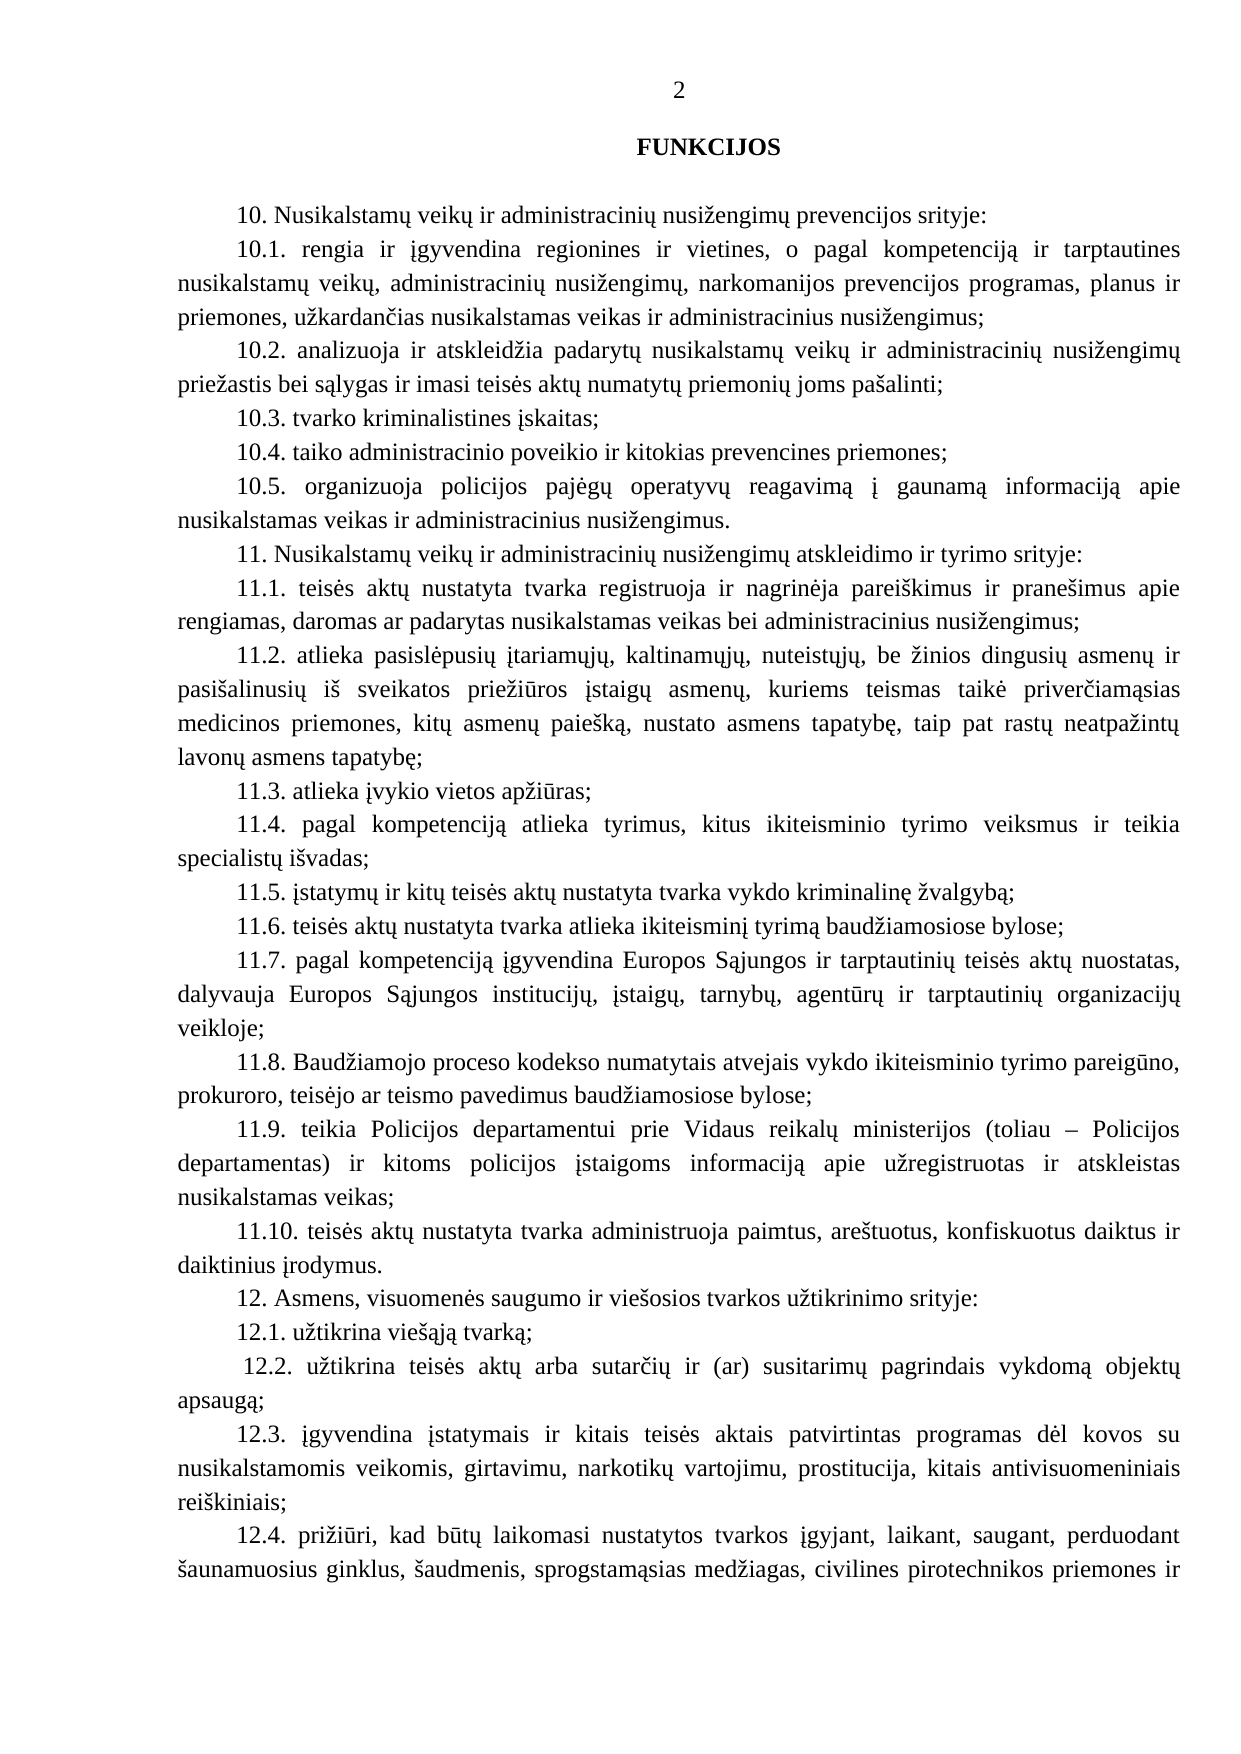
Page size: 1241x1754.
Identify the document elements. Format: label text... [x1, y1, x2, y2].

text FUNKCIJOS [177, 132, 1181, 161]
text 10.5. organizuoja policijos pajėgų operatyvų reagavimą į gaunamą informaciją apie nusikalstamas veikas ir administracinius nusižengimus. [177, 471, 1181, 534]
text 11.9. teikia Policijos departamentui prie Vidaus reikalų ministerijos (toliau – Policijos departamentas) ir kitoms policijos įstaigoms informaciją apie užregistruotas ir atskleistas nusikalstamas veikas; [177, 1114, 1181, 1211]
text 10.4. taiko administracinio poveikio ir kitokias prevencines priemones; [177, 437, 1181, 466]
text 11.7. pagal kompetenciją įgyvendina Europos Sąjungos ir tarptautinių teisės aktų nuostatas, dalyvauja Europos Sąjungos institucijų, įstaigų, tarnybų, agentūrų ir tarptautinių organizacijų veikloje; [177, 945, 1181, 1041]
text 11.1. teisės aktų nustatyta tvarka registruoja ir nagrinėja pareiškimus ir pranešimus apie rengiamas, daromas ar padarytas nusikalstamas veikas bei administracinius nusižengimus; [177, 573, 1181, 635]
text 10.3. tvarko kriminalistines įskaitas; [177, 403, 1181, 432]
text 11.3. atlieka įvykio vietos apžiūras; [177, 776, 1181, 804]
text 11.10. teisės aktų nustatyta tvarka administruoja paimtus, areštuotus, konfiskuotus daiktus ir daiktinius įrodymus. [177, 1216, 1181, 1278]
text 12.2. užtikrina teisės aktų arba sutarčių ir (ar) susitarimų pagrindais vykdomą objektų apsaugą; [177, 1351, 1181, 1414]
text 11.6. teisės aktų nustatyta tvarka atlieka ikiteisminį tyrimą baudžiamosiose bylose; [177, 911, 1181, 940]
text 12.4. prižiūri, kad būtų laikomasi nustatytos tvarkos įgyjant, laikant, saugant, perduodant šaunamuosius ginklus, šaudmenis, sprogstamąsias medžiagas, civilines pirotechnikos priemones ir [177, 1521, 1181, 1583]
text 10.2. analizuoja ir atskleidžia padarytų nusikalstamų veikų ir administracinių nusižengimų priežastis bei sąlygas ir imasi teisės aktų numatytų priemonių joms pašalinti; [177, 336, 1181, 398]
text 11.8. Baudžiamojo proceso kodekso numatytais atvejais vykdo ikiteisminio tyrimo pareigūno, prokuroro, teisėjo ar teismo pavedimus baudžiamosiose bylose; [177, 1047, 1181, 1109]
text 11.2. atlieka pasislėpusių įtariamųjų, kaltinamųjų, nuteistųjų, be žinios dingusių asmenų ir pasišalinusių iš sveikatos priežiūros įstaigų asmenų, kuriems teismas taikė priverčiamąsias medicinos priemones, kitų asmenų paiešką, nustato asmens tapatybę, taip pat rastų neatpažintų lavonų asmens tapatybę; [177, 640, 1181, 771]
text 11.4. pagal kompetenciją atlieka tyrimus, kitus ikiteisminio tyrimo veiksmus ir teikia specialistų išvadas; [177, 809, 1181, 872]
text 11. Nusikalstamų veikų ir administracinių nusižengimų atskleidimo ir tyrimo srityje: [177, 539, 1181, 567]
text 10. Nusikalstamų veikų ir administracinių nusižengimų prevencijos srityje: [177, 200, 1181, 229]
text 12.3. įgyvendina įstatymais ir kitais teisės aktais patvirtintas programas dėl kovos su nusikalstamomis veikomis, girtavimu, narkotikų vartojimu, prostitucija, kitais antivisuomeniniais reiškiniais; [177, 1419, 1181, 1515]
text 12. Asmens, visuomenės saugumo ir viešosios tvarkos užtikrinimo srityje: [177, 1283, 1181, 1312]
text 12.1. užtikrina viešąją tvarką; [177, 1317, 1181, 1346]
text 11.5. įstatymų ir kitų teisės aktų nustatyta tvarka vykdo kriminalinę žvalgybą; [177, 877, 1181, 906]
text 10.1. rengia ir įgyvendina regionines ir vietines, o pagal kompetenciją ir tarptautines nusikalstamų veikų, administracinių nusižengimų, narkomanijos prevencijos programas, planus ir priemones, užkardančias nusikalstamas veikas ir administracinius nusižengimus; [177, 234, 1181, 331]
